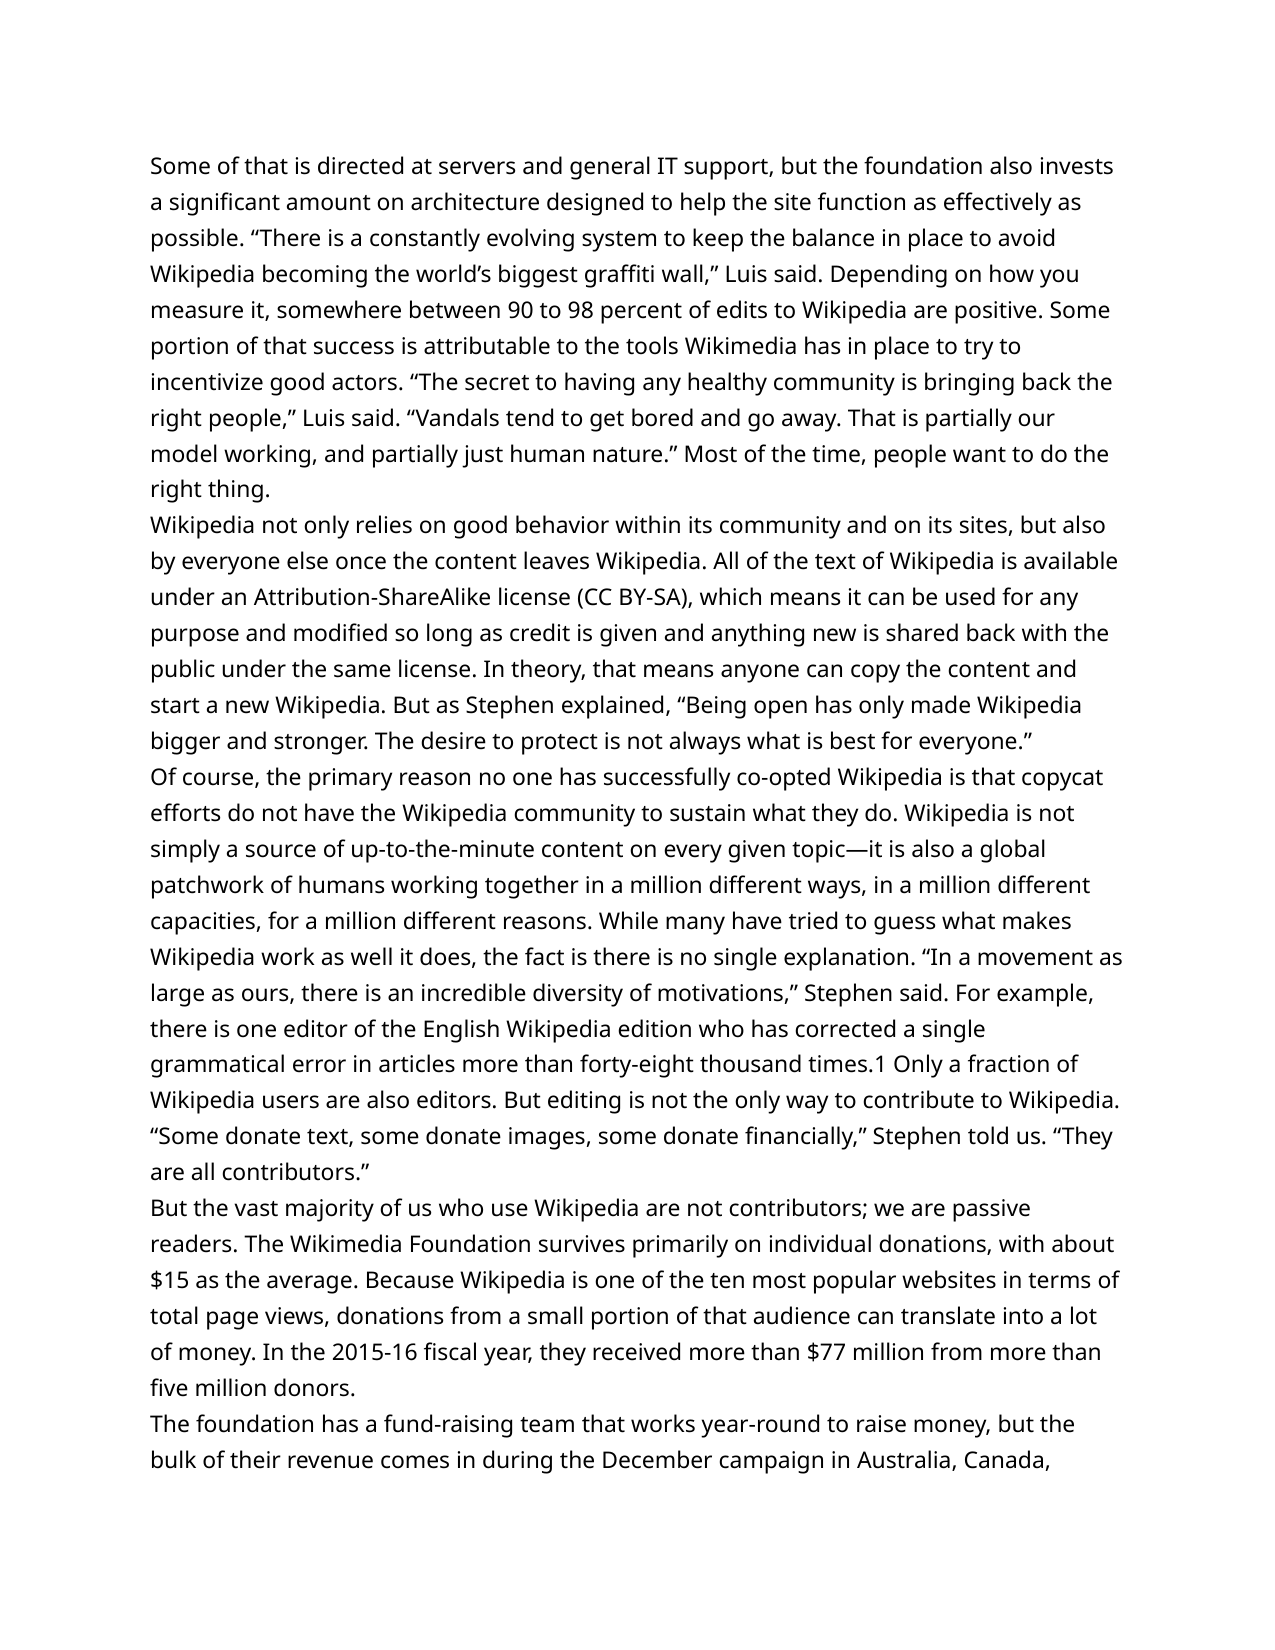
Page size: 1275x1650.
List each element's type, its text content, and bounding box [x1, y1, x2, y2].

text The foundation has a fund-raising team that works year-round to raise money, but the bulk of their revenue comes in during the December campaign in Australia, Canada, [150, 1408, 1125, 1475]
text Some of that is directed at servers and general IT support, but the foundation also invests a significant amount on architecture designed to help the site function as effectively as possible. “There is a constantly evolving system to keep the balance in place to avoid Wikipedia becoming the world’s biggest graffiti wall,” Luis said. Depending on how you measure it, somewhere between 90 to 98 percent of edits to Wikipedia are positive. Some portion of that success is attributable to the tools Wikimedia has in place to try to incentivize good actors. “The secret to having any healthy community is bringing back the right people,” Luis said. “Vandals tend to get bored and go away. That is partially our model working, and partially just human nature.” Most of the time, people want to do the right thing. [150, 150, 1125, 505]
text But the vast majority of us who use Wikipedia are not contributors; we are passive readers. The Wikimedia Foundation survives primarily on individual donations, with about $15 as the average. Because Wikipedia is one of the ten most popular websites in terms of total page views, donations from a small portion of that audience can translate into a lot of money. In the 2015-16 fiscal year, they received more than $77 million from more than five million donors. [150, 1192, 1125, 1403]
text Wikipedia not only relies on good behavior within its community and on its sites, but also by everyone else once the content leaves Wikipedia. All of the text of Wikipedia is available under an Attribution-ShareAlike license (CC BY-SA), which means it can be used for any purpose and modified so long as credit is given and anything new is shared back with the public under the same license. In theory, that means anyone can copy the content and start a new Wikipedia. But as Stephen explained, “Being open has only made Wikipedia bigger and stronger. The desire to protect is not always what is best for everyone.” [150, 509, 1125, 756]
text Of course, the primary reason no one has successfully co-opted Wikipedia is that copycat efforts do not have the Wikipedia community to sustain what they do. Wikipedia is not simply a source of up-to-the-minute content on every given topic—it is also a global patchwork of humans working together in a million different ways, in a million different capacities, for a million different reasons. While many have tried to guess what makes Wikipedia work as well it does, the fact is there is no single explanation. “In a movement as large as ours, there is an incredible diversity of motivations,” Stephen said. For example, there is one editor of the English Wikipedia edition who has corrected a single grammatical error in articles more than forty-eight thousand times.1 Only a fraction of Wikipedia users are also editors. But editing is not the only way to contribute to Wikipedia. “Some donate text, some donate images, some donate financially,” Stephen told us. “They are all contributors.” [150, 761, 1125, 1187]
